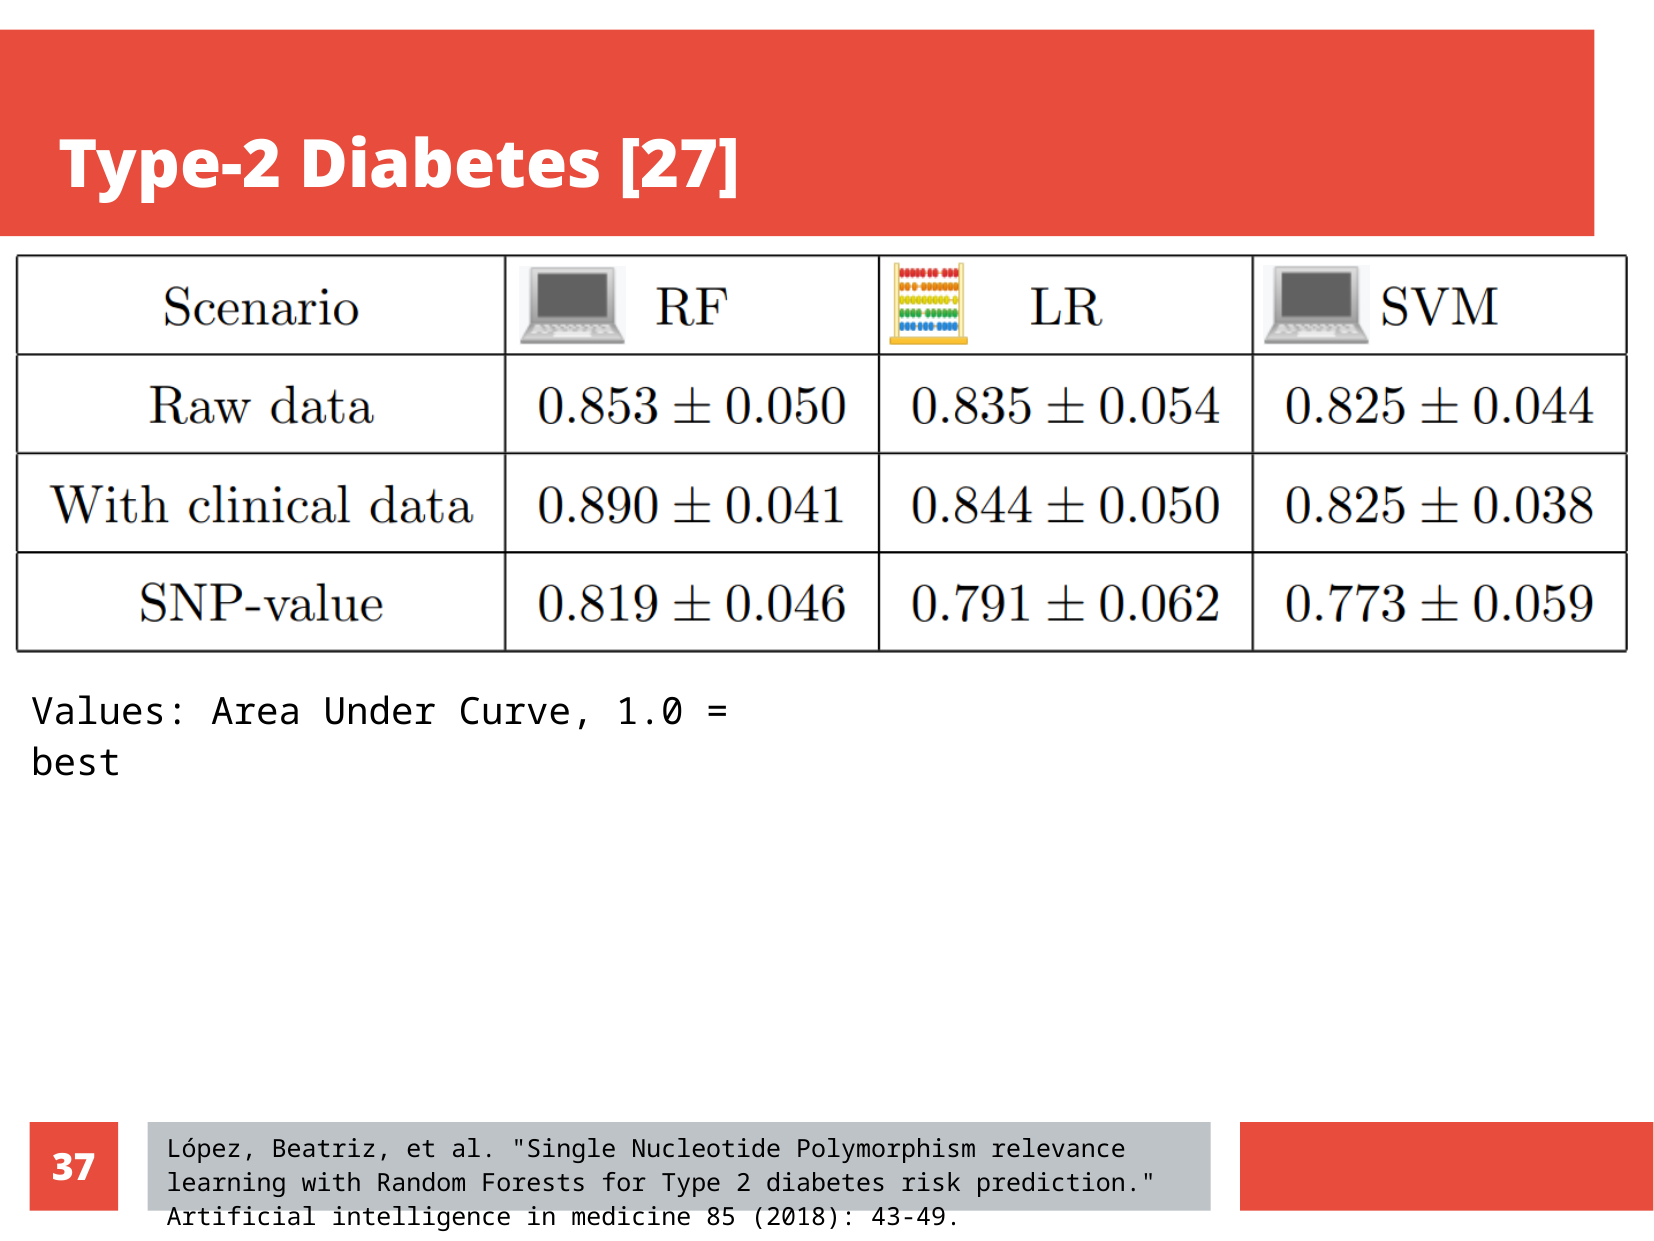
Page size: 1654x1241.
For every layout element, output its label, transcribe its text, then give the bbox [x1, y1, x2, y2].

text_box Values: Area Under Curve, 1.0 = best [16, 677, 812, 730]
picture [15, 254, 1628, 653]
title Type-2 Diabetes [27] [59, 59, 1595, 207]
text_box López, Beatriz, et al. "Single Nucleotide Polymorphism relevance learning with Random Forests for Type 2 diabetes risk prediction." Artificial intelligence in medicine 85 (2018): 43-49. [151, 1123, 1191, 1213]
